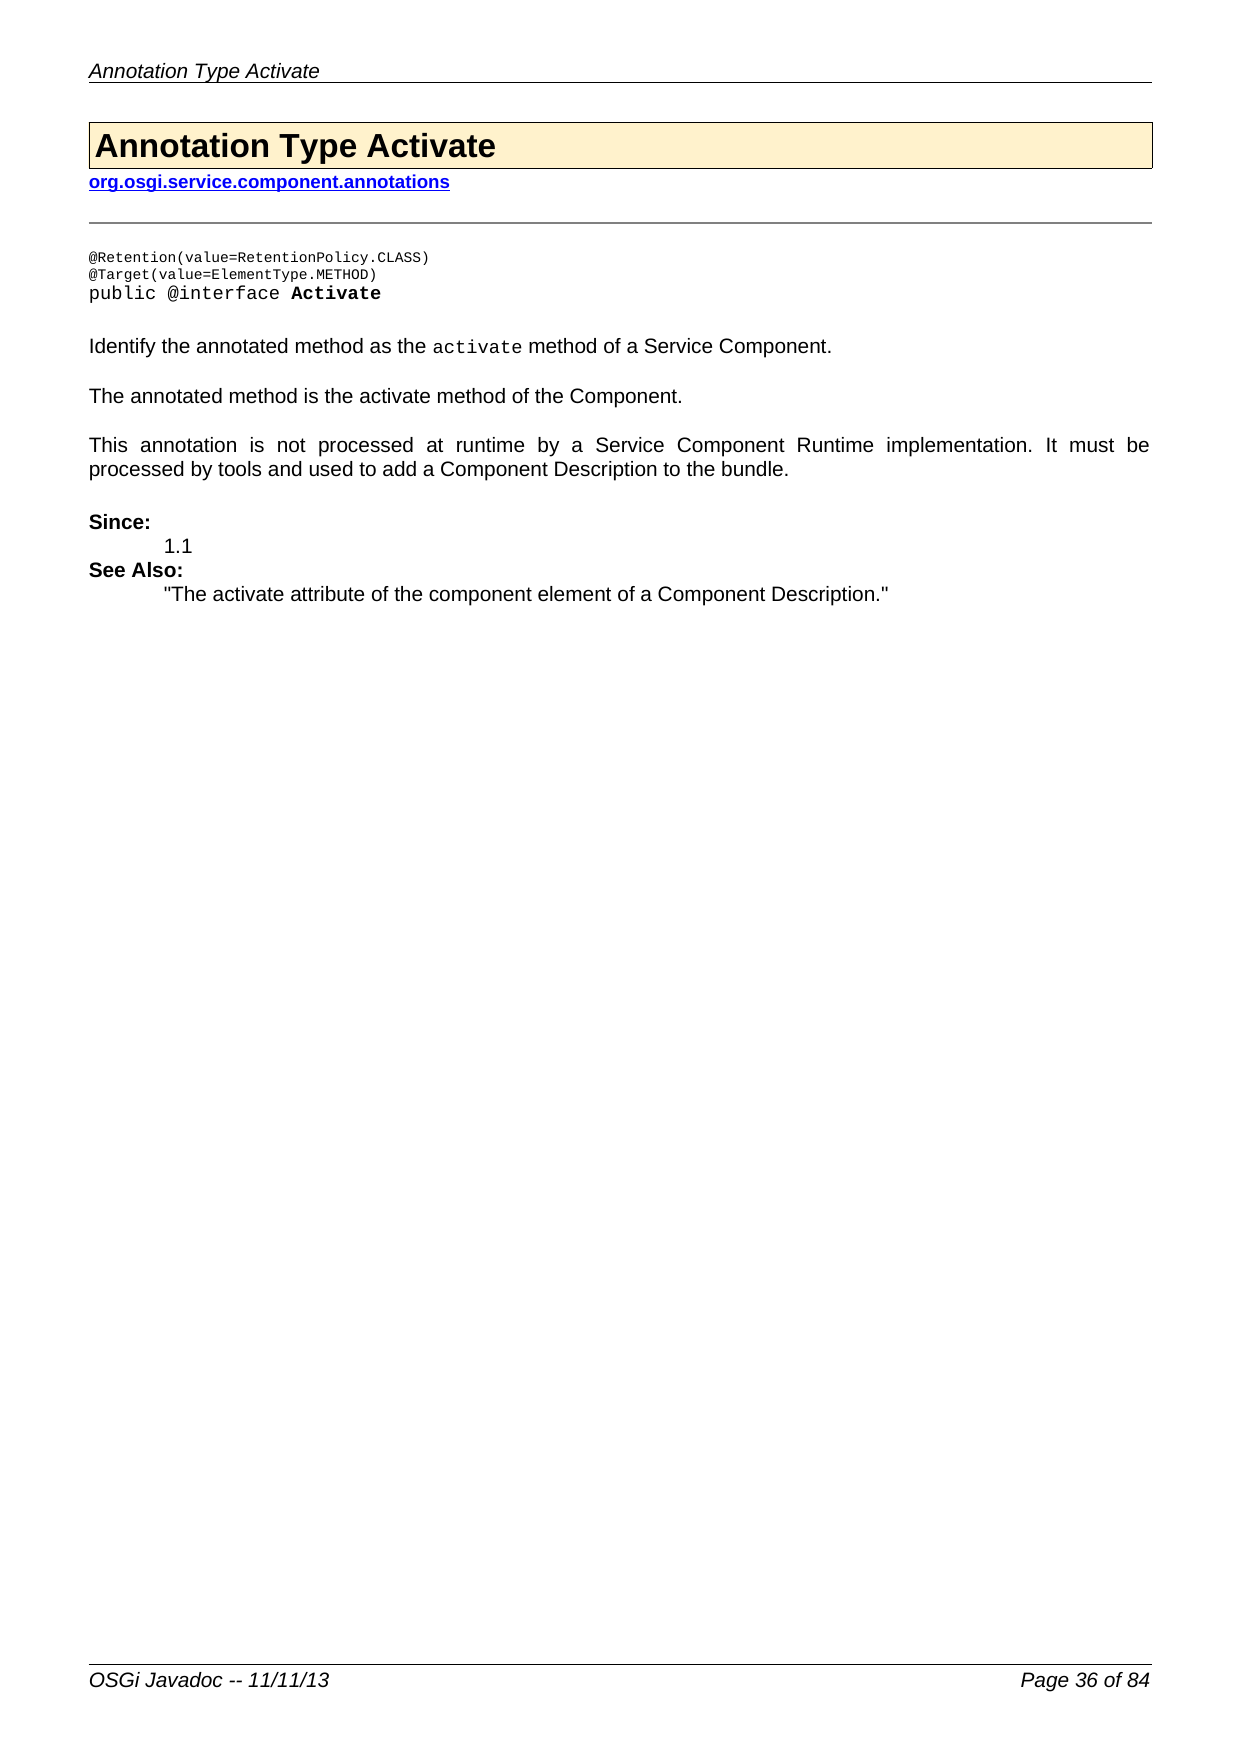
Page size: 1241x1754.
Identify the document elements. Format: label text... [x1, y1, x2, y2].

text The annotated method is the activate method of the Component. [88, 384, 1152, 408]
text @Retention(value=RetentionPolicy.CLASS) @Target(value=ElementType.METHOD) public @interface Activate [88, 250, 1152, 305]
text 1.1 [163, 534, 1152, 558]
text Since: [88, 510, 1152, 534]
text Identify the annotated method as the activate method of a Service Component. [88, 334, 1152, 359]
text org.osgi.service.component.annotations [88, 171, 1152, 193]
text This annotation is not processed at runtime by a Service Component Runtime implementation. It must be processed by tools and used to add a Component Description to the bundle. [88, 433, 1152, 481]
subtitle Annotation Type Activate [90, 123, 1152, 168]
text "The activate attribute of the component element of a Component Description." [163, 582, 1152, 606]
text See Also: [88, 558, 1152, 582]
